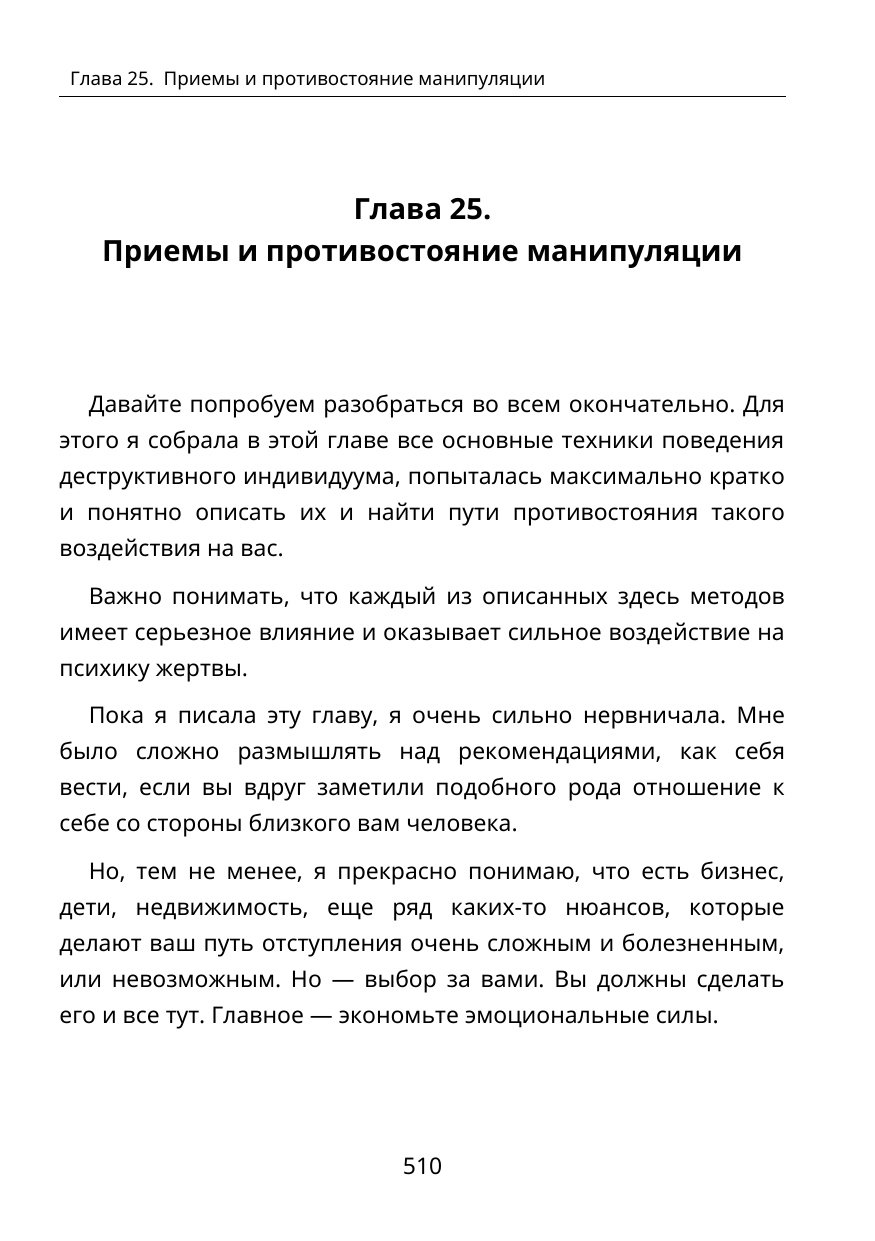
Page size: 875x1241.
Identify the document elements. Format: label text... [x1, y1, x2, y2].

text Пока я писала эту главу, я очень сильно нервничала. Мне было сложно размышлять над рекомендациями, как себя вести, если вы вдруг заметили подобного рода отношение к себе со стороны близкого вам человека. [59, 699, 786, 838]
subtitle Глава 25. Приемы и противостояние манипуляции [59, 185, 786, 270]
text Давайте попробуем разобраться во всем окончательно. Для этого я собрала в этой главе все основные техники поведения деструктивного индивидуума, попыталась максимально кратко и понятно описать их и найти пути противостояния такого воздействия на вас. [59, 388, 786, 563]
text Важно понимать, что каждый из описанных здесь методов имеет серьезное влияние и оказывает сильное воздействие на психику жертвы. [59, 580, 786, 683]
text Но, тем не менее, я прекрасно понимаю, что есть бизнес, дети, недвижимость, еще ряд каких-то нюансов, которые делают ваш путь отступления очень сложным и болезненным, или невозможным. Но — выбор за вами. Вы должны сделать его и все тут. Главное — экономьте эмоциональные силы. [59, 855, 786, 1030]
